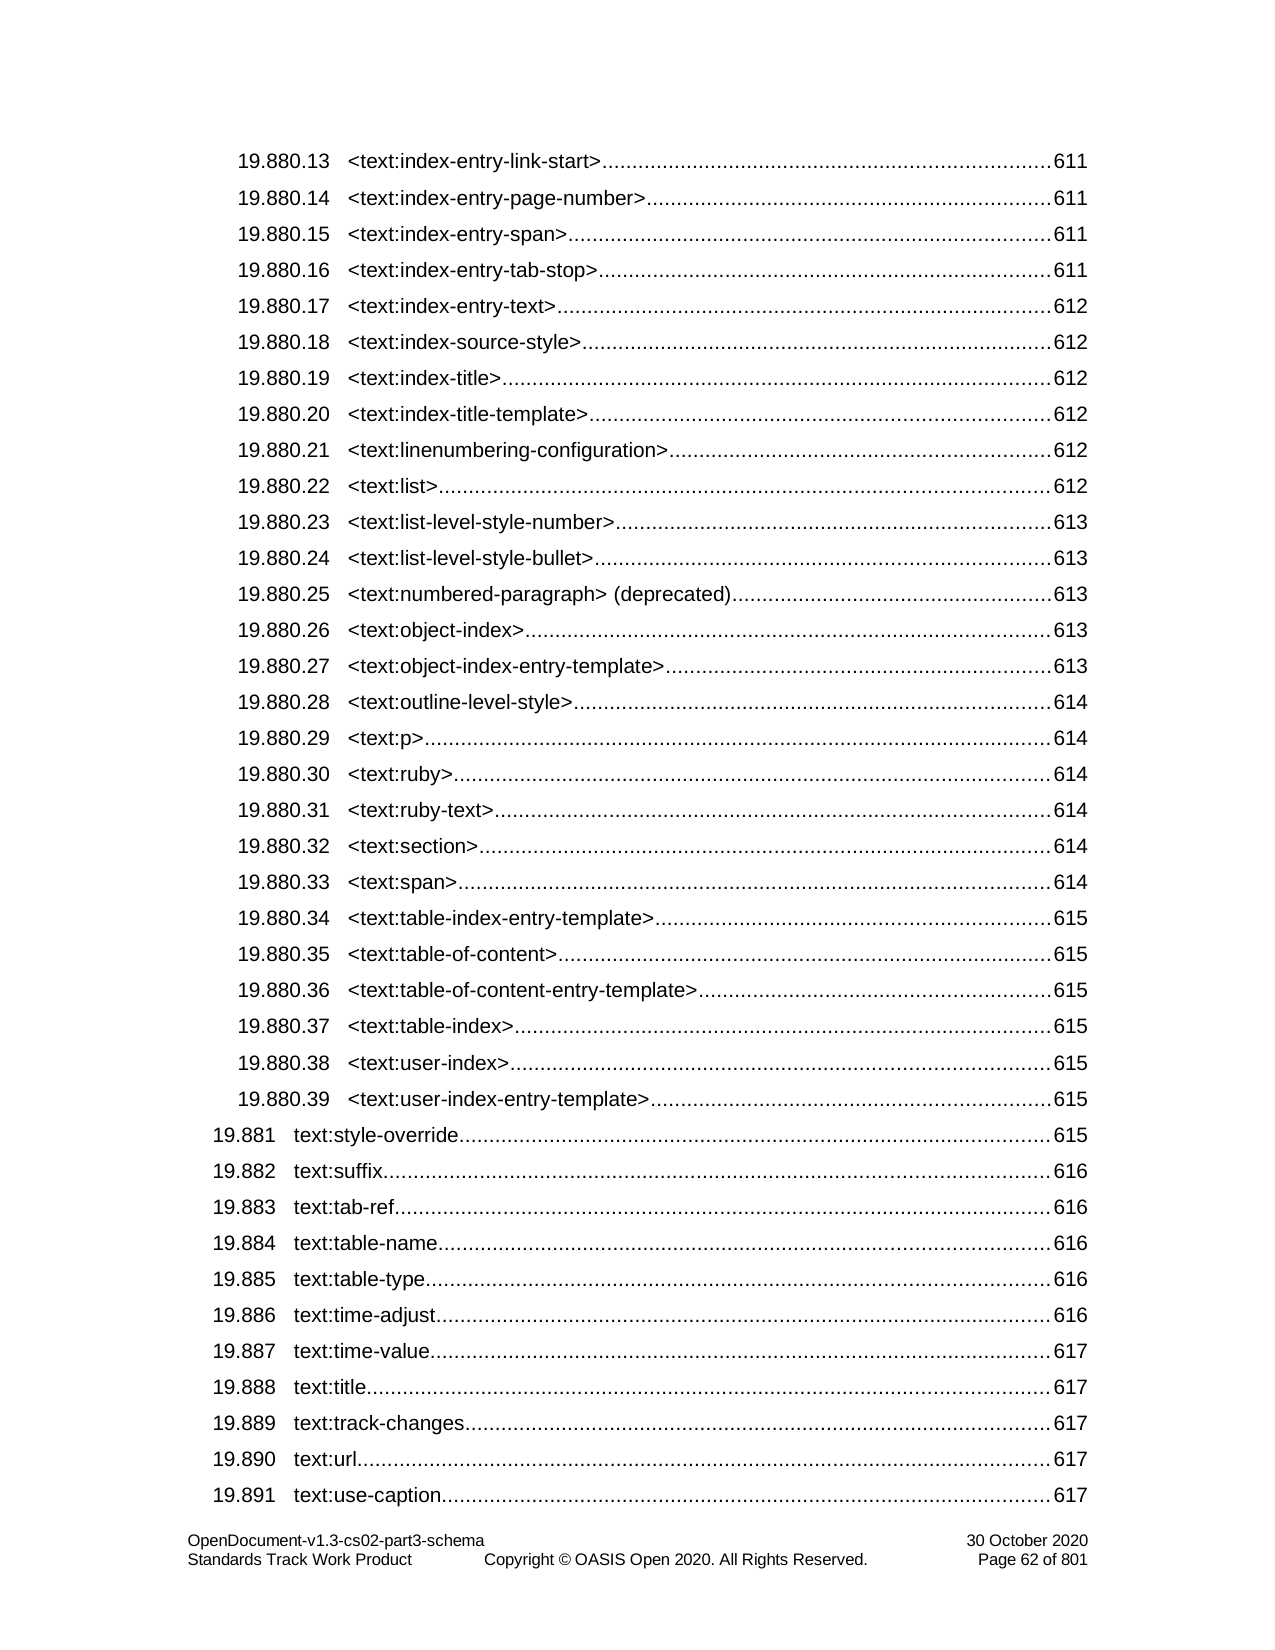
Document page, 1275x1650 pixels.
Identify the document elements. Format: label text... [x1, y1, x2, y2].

text 19.880.17 <text:index-entry-text> 612 [237, 294, 1088, 318]
text 19.887 text:time-value 617 [212, 1339, 1088, 1363]
text 19.880.35 <text:table-of-content> 615 [237, 943, 1088, 966]
text 19.891 text:use-caption 617 [212, 1483, 1088, 1507]
text 19.880.30 <text:ruby> 614 [237, 763, 1088, 786]
text 19.880.34 <text:table-index-entry-template> 615 [237, 907, 1088, 930]
text 19.884 text:table-name 616 [212, 1231, 1088, 1255]
text 19.880.32 <text:section> 614 [237, 835, 1088, 858]
text 19.880.29 <text:p> 614 [237, 727, 1088, 750]
text 19.880.37 <text:table-index> 615 [237, 1015, 1088, 1038]
text 19.880.16 <text:index-entry-tab-stop> 611 [237, 258, 1088, 282]
text 19.882 text:suffix 616 [212, 1159, 1088, 1183]
text 19.880.20 <text:index-title-template> 612 [237, 402, 1088, 426]
text 19.880.19 <text:index-title> 612 [237, 366, 1088, 390]
text 19.883 text:tab-ref 616 [212, 1195, 1088, 1219]
text 19.880.31 <text:ruby-text> 614 [237, 799, 1088, 822]
text 19.880.33 <text:span> 614 [237, 871, 1088, 894]
text 19.880.21 <text:linenumbering-configuration> 612 [237, 438, 1088, 462]
text 19.889 text:track-changes 617 [212, 1411, 1088, 1435]
text 19.880.15 <text:index-entry-span> 611 [237, 222, 1088, 246]
text 19.880.13 <text:index-entry-link-start> 611 [237, 150, 1088, 173]
text 19.880.38 <text:user-index> 615 [237, 1051, 1088, 1074]
text 19.880.23 <text:list-level-style-number> 613 [237, 510, 1088, 534]
text 19.881 text:style-override 615 [212, 1123, 1088, 1147]
text 19.885 text:table-type 616 [212, 1267, 1088, 1291]
text 19.880.28 <text:outline-level-style> 614 [237, 691, 1088, 714]
text 19.888 text:title 617 [212, 1375, 1088, 1399]
text 19.886 text:time-adjust 616 [212, 1303, 1088, 1327]
text 19.880.14 <text:index-entry-page-number> 611 [237, 186, 1088, 209]
text 19.880.22 <text:list> 612 [237, 474, 1088, 498]
text 19.880.39 <text:user-index-entry-template> 615 [237, 1087, 1088, 1111]
text 19.880.24 <text:list-level-style-bullet> 613 [237, 546, 1088, 570]
text 19.880.27 <text:object-index-entry-template> 613 [237, 654, 1088, 678]
text 19.880.26 <text:object-index> 613 [237, 618, 1088, 642]
text 19.880.25 <text:numbered-paragraph> (deprecated) 613 [237, 582, 1088, 606]
text 19.890 text:url 617 [212, 1447, 1088, 1471]
text 19.880.36 <text:table-of-content-entry-template> 615 [237, 979, 1088, 1002]
text 19.880.18 <text:index-source-style> 612 [237, 330, 1088, 354]
